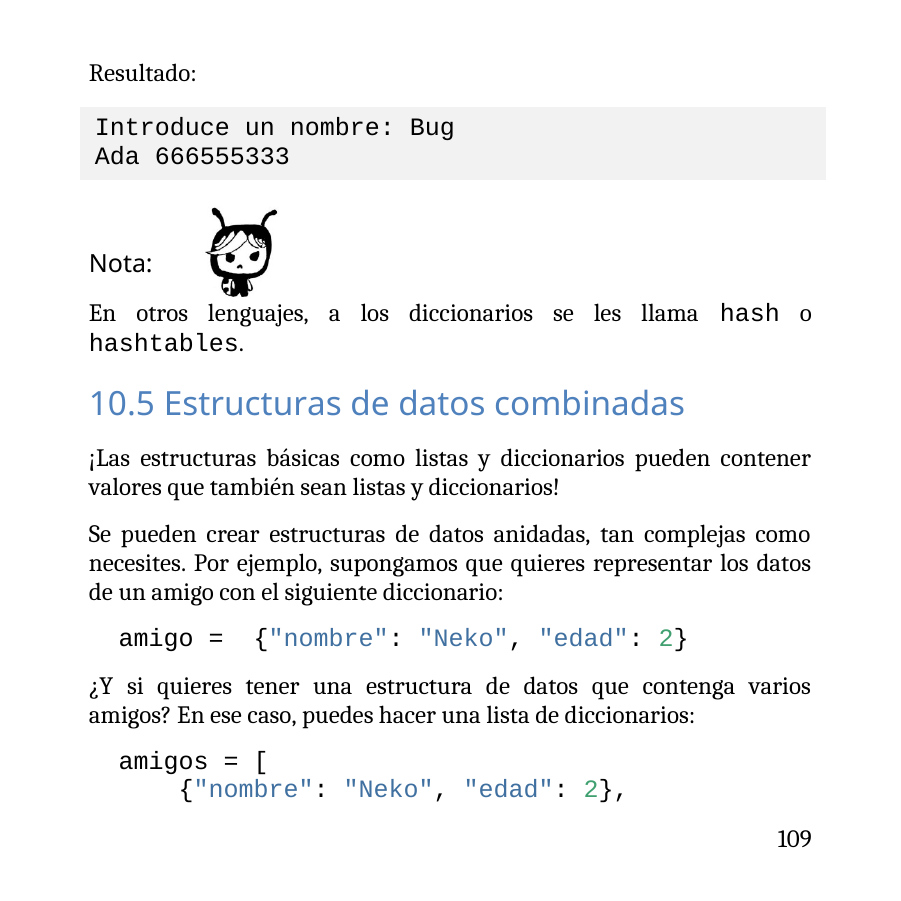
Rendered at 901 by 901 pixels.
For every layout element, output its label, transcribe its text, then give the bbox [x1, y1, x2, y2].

text Nota: [89, 246, 201, 280]
text ¡Las estructuras básicas como listas y diccionarios pueden contener valores que también sean listas y diccionarios! [89, 444, 811, 501]
text Resultado: [89, 59, 811, 88]
text En otros lenguajes, a los diccionarios se les llama hash o hashtables. [89, 299, 811, 359]
text amigos = [ {"nombre": "Neko", "edad": 2}, [118, 748, 811, 805]
text amigo = {"nombre": "Neko", "edad": 2} [118, 625, 811, 653]
picture [201, 200, 287, 301]
text Introduce un nombre: Bug Ada 666555333 [86, 113, 820, 174]
text Se pueden crear estructuras de datos anidadas, tan complejas como necesites. Por ejemplo, supongamos que quieres representar los datos de un amigo con el siguiente diccionario: [89, 520, 811, 606]
text ¿Y si quieres tener una estructura de datos que contenga varios amigos? En ese caso, puedes hacer una lista de diccionarios: [89, 672, 811, 730]
subtitle Estructuras de datos combinadas [89, 380, 811, 425]
text [287, 246, 811, 280]
